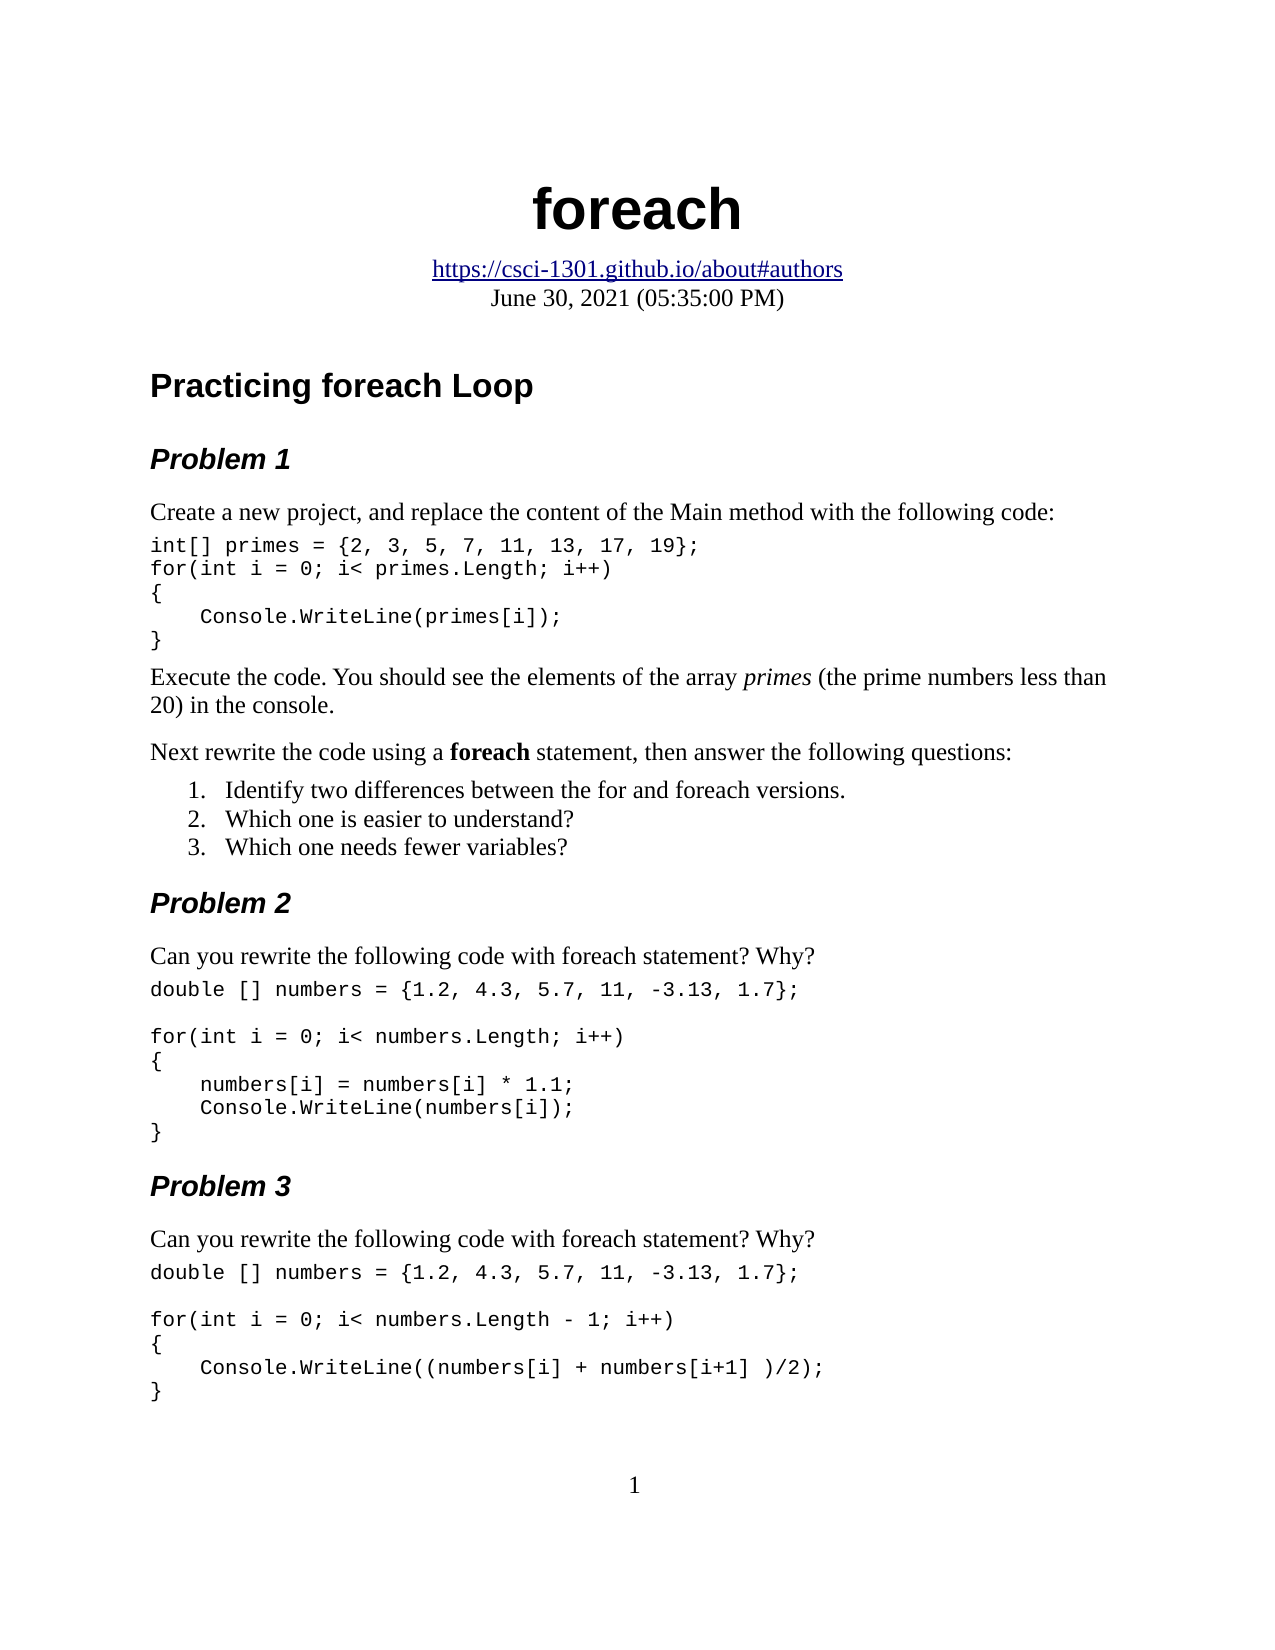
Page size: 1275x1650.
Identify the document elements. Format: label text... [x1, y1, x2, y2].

list Identify two differences between the for and foreach versions. [187, 775, 1125, 804]
text Console.WriteLine(numbers[i]); [150, 1097, 1125, 1121]
text Console.WriteLine((numbers[i] + numbers[i+1] )/2); [150, 1357, 1125, 1380]
text } [150, 1380, 1125, 1404]
title foreach [150, 175, 1125, 242]
text https://csci-1301.github.io/about#authors [150, 254, 1125, 283]
text { [150, 1333, 1125, 1357]
list Which one needs fewer variables? [187, 832, 1125, 861]
text Can you rewrite the following code with foreach statement? Why? [150, 941, 1125, 970]
text int[] primes = {2, 3, 5, 7, 11, 13, 17, 19}; [150, 535, 1125, 558]
text Next rewrite the code using a foreach statement, then answer the following questions: [150, 737, 1125, 766]
text } [150, 629, 1125, 653]
text Can you rewrite the following code with foreach statement? Why? [150, 1224, 1125, 1253]
text June 30, 2021 (05:35:00 PM) [150, 283, 1125, 312]
text { [150, 582, 1125, 606]
text Execute the code. You should see the elements of the array primes (the prime numbers less than 20) in the console. [150, 662, 1125, 719]
subtitle Practicing foreach Loop [150, 366, 1125, 404]
text Create a new project, and replace the content of the Main method with the following code: [150, 497, 1125, 526]
list Which one is easier to understand? [187, 804, 1125, 832]
text for(int i = 0; i< numbers.Length; i++) [150, 1026, 1125, 1050]
text } [150, 1121, 1125, 1144]
text for(int i = 0; i< primes.Length; i++) [150, 558, 1125, 582]
subtitle Problem 1 [150, 442, 1125, 476]
subtitle Problem 3 [150, 1169, 1125, 1203]
text numbers[i] = numbers[i] * 1.1; [150, 1073, 1125, 1097]
text double [] numbers = {1.2, 4.3, 5.7, 11, -3.13, 1.7}; [150, 1262, 1125, 1286]
text double [] numbers = {1.2, 4.3, 5.7, 11, -3.13, 1.7}; [150, 979, 1125, 1003]
subtitle Problem 2 [150, 886, 1125, 920]
text Console.WriteLine(primes[i]); [150, 606, 1125, 629]
text { [150, 1050, 1125, 1073]
text for(int i = 0; i< numbers.Length - 1; i++) [150, 1309, 1125, 1333]
